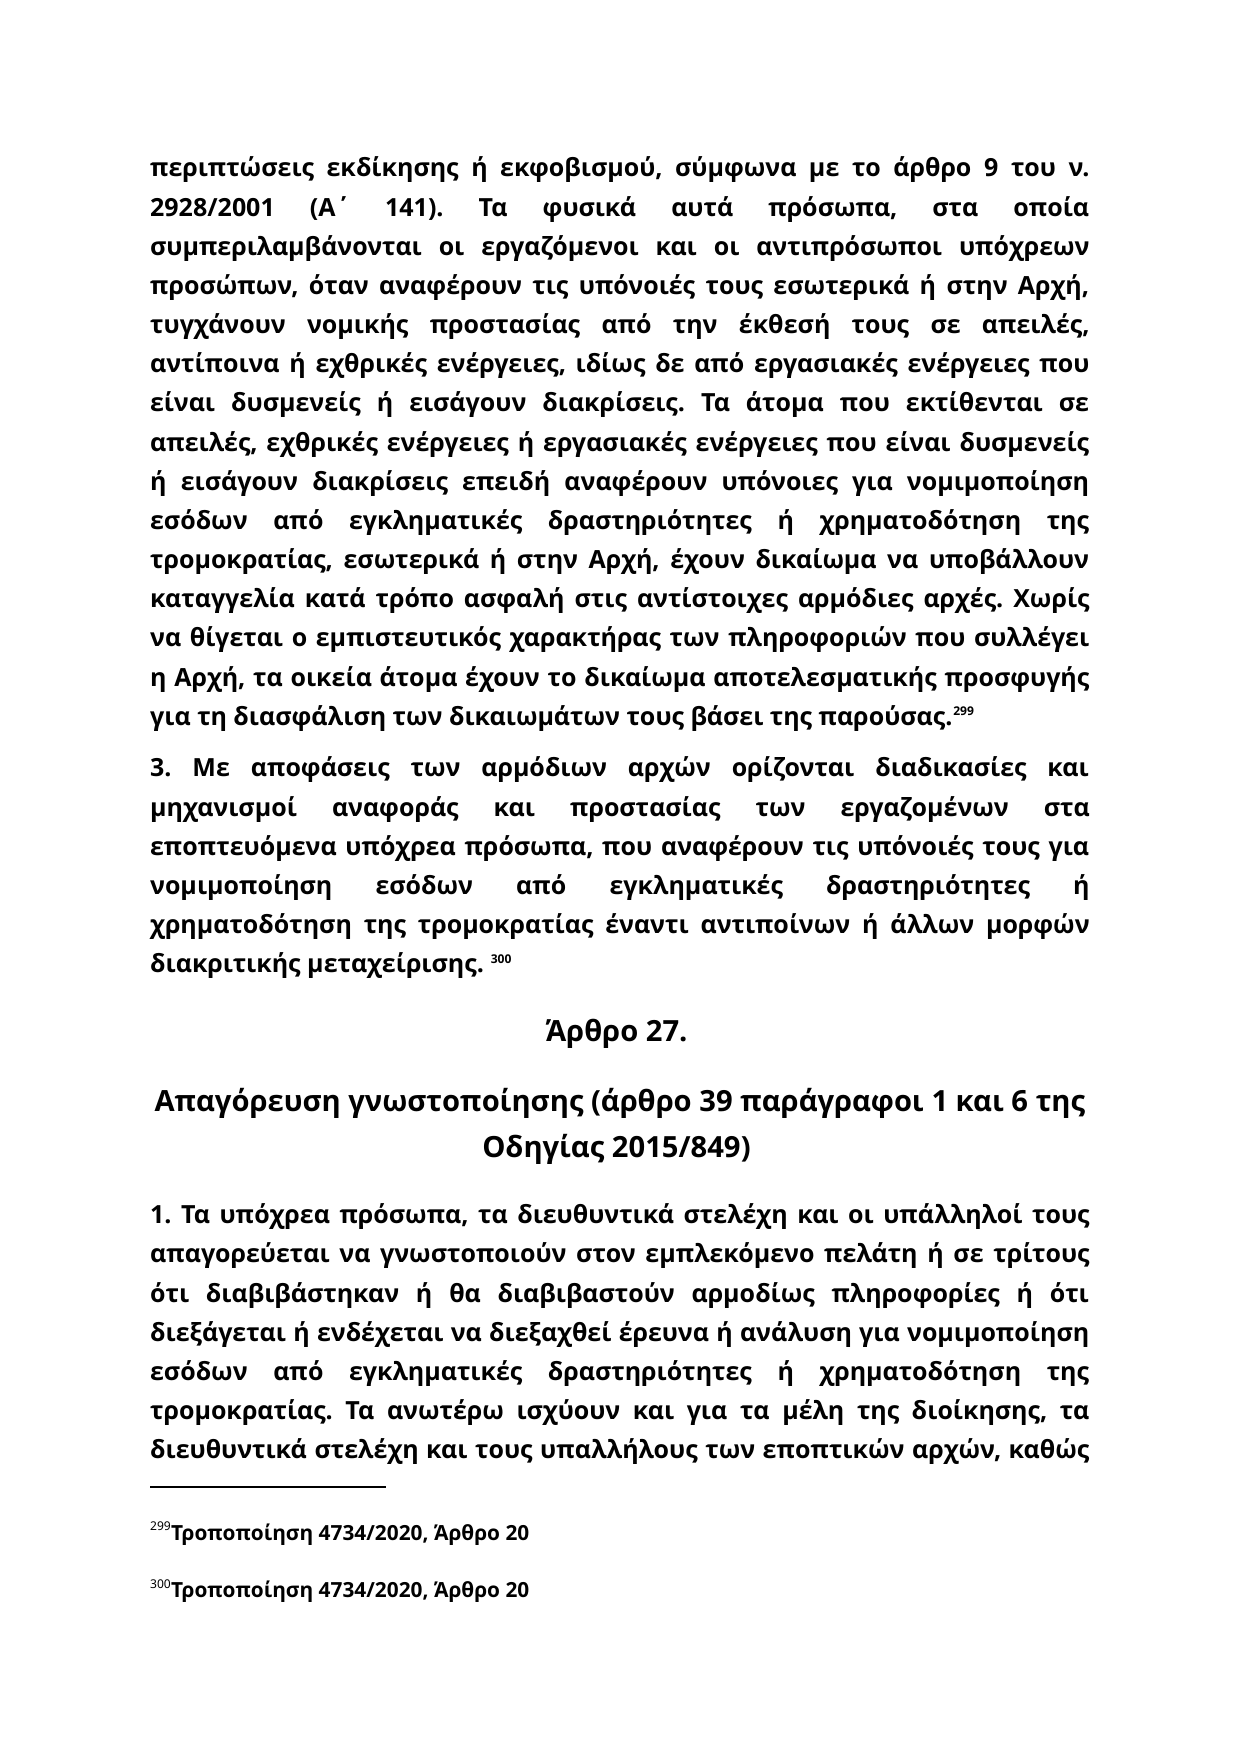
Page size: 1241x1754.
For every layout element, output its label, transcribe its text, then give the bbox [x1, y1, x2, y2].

subtitle Απαγόρευση γνωστοποίησης (άρθρο 39 παράγραφοι 1 και 6 της Οδηγίας 2015/849) [150, 1081, 1090, 1166]
text Τροποποίηση 4734/2020, Άρθρο 20 [150, 1518, 1090, 1546]
text Τροποποίηση 4734/2020, Άρθρο 20 [150, 1576, 1090, 1604]
text 1. Τα υπόχρεα πρόσωπα, τα διευθυντικά στελέχη και οι υπάλληλοί τους απαγορεύεται να γνωστοποιούν στον εμπλεκόμενο πελάτη ή σε τρίτους ότι διαβιβάστηκαν ή θα διαβιβαστούν αρμοδίως πληροφορίες ή ότι διεξάγεται ή ενδέχεται να διεξαχθεί έρευνα ή ανάλυση για νομιμοποίηση εσόδων από εγκληματικές δραστηριότητες ή χρηματοδότηση της τρομοκρατίας. Τα ανωτέρω ισχύουν και για τα μέλη της διοίκησης, τα διευθυντικά στελέχη και τους υπαλλήλους των εποπτικών αρχών, καθώς [150, 1197, 1090, 1466]
text περιπτώσεις εκδίκησης ή εκφοβισμού, σύμφωνα με το άρθρο 9 του ν. 2928/2001 (Α΄ 141). Τα φυσικά αυτά πρόσωπα, στα οποία συμπεριλαμβάνονται οι εργαζόμενοι και οι αντιπρόσωποι υπόχρεων προσώπων, όταν αναφέρουν τις υπόνοιές τους εσωτερικά ή στην Αρχή, τυγχάνουν νομικής προστασίας από την έκθεσή τους σε απειλές, αντίποινα ή εχθρικές ενέργειες, ιδίως δε από εργασιακές ενέργειες που είναι δυσμενείς ή εισάγουν διακρίσεις. Τα άτομα που εκτίθενται σε απειλές, εχθρικές ενέργειες ή εργασιακές ενέργειες που είναι δυσμενείς ή εισάγουν διακρίσεις επειδή αναφέρουν υπόνοιες για νομιμοποίηση εσόδων από εγκληματικές δραστηριότητες ή χρηματοδότηση της τρομοκρατίας, εσωτερικά ή στην Αρχή, έχουν δικαίωμα να υποβάλλουν καταγγελία κατά τρόπο ασφαλή στις αντίστοιχες αρμόδιες αρχές. Χωρίς να θίγεται ο εμπιστευτικός χαρακτήρας των πληροφοριών που συλλέγει η Αρχή, τα οικεία άτομα έχουν το δικαίωμα αποτελεσματικής προσφυγής για τη διασφάλιση των δικαιωμάτων τους βάσει της παρούσας. [150, 150, 1090, 732]
text 3. Με αποφάσεις των αρμόδιων αρχών ορίζονται διαδικασίες και μηχανισμοί αναφοράς και προστασίας των εργαζομένων στα εποπτευόμενα υπόχρεα πρόσωπα, που αναφέρουν τις υπόνοιές τους για νομιμοποίηση εσόδων από εγκληματικές δραστηριότητες ή χρηματοδότηση της τρομοκρατίας έναντι αντιποίνων ή άλλων μορφών διακριτικής μεταχείρισης. [150, 750, 1090, 980]
subtitle Άρθρο 27. [150, 1010, 1090, 1050]
